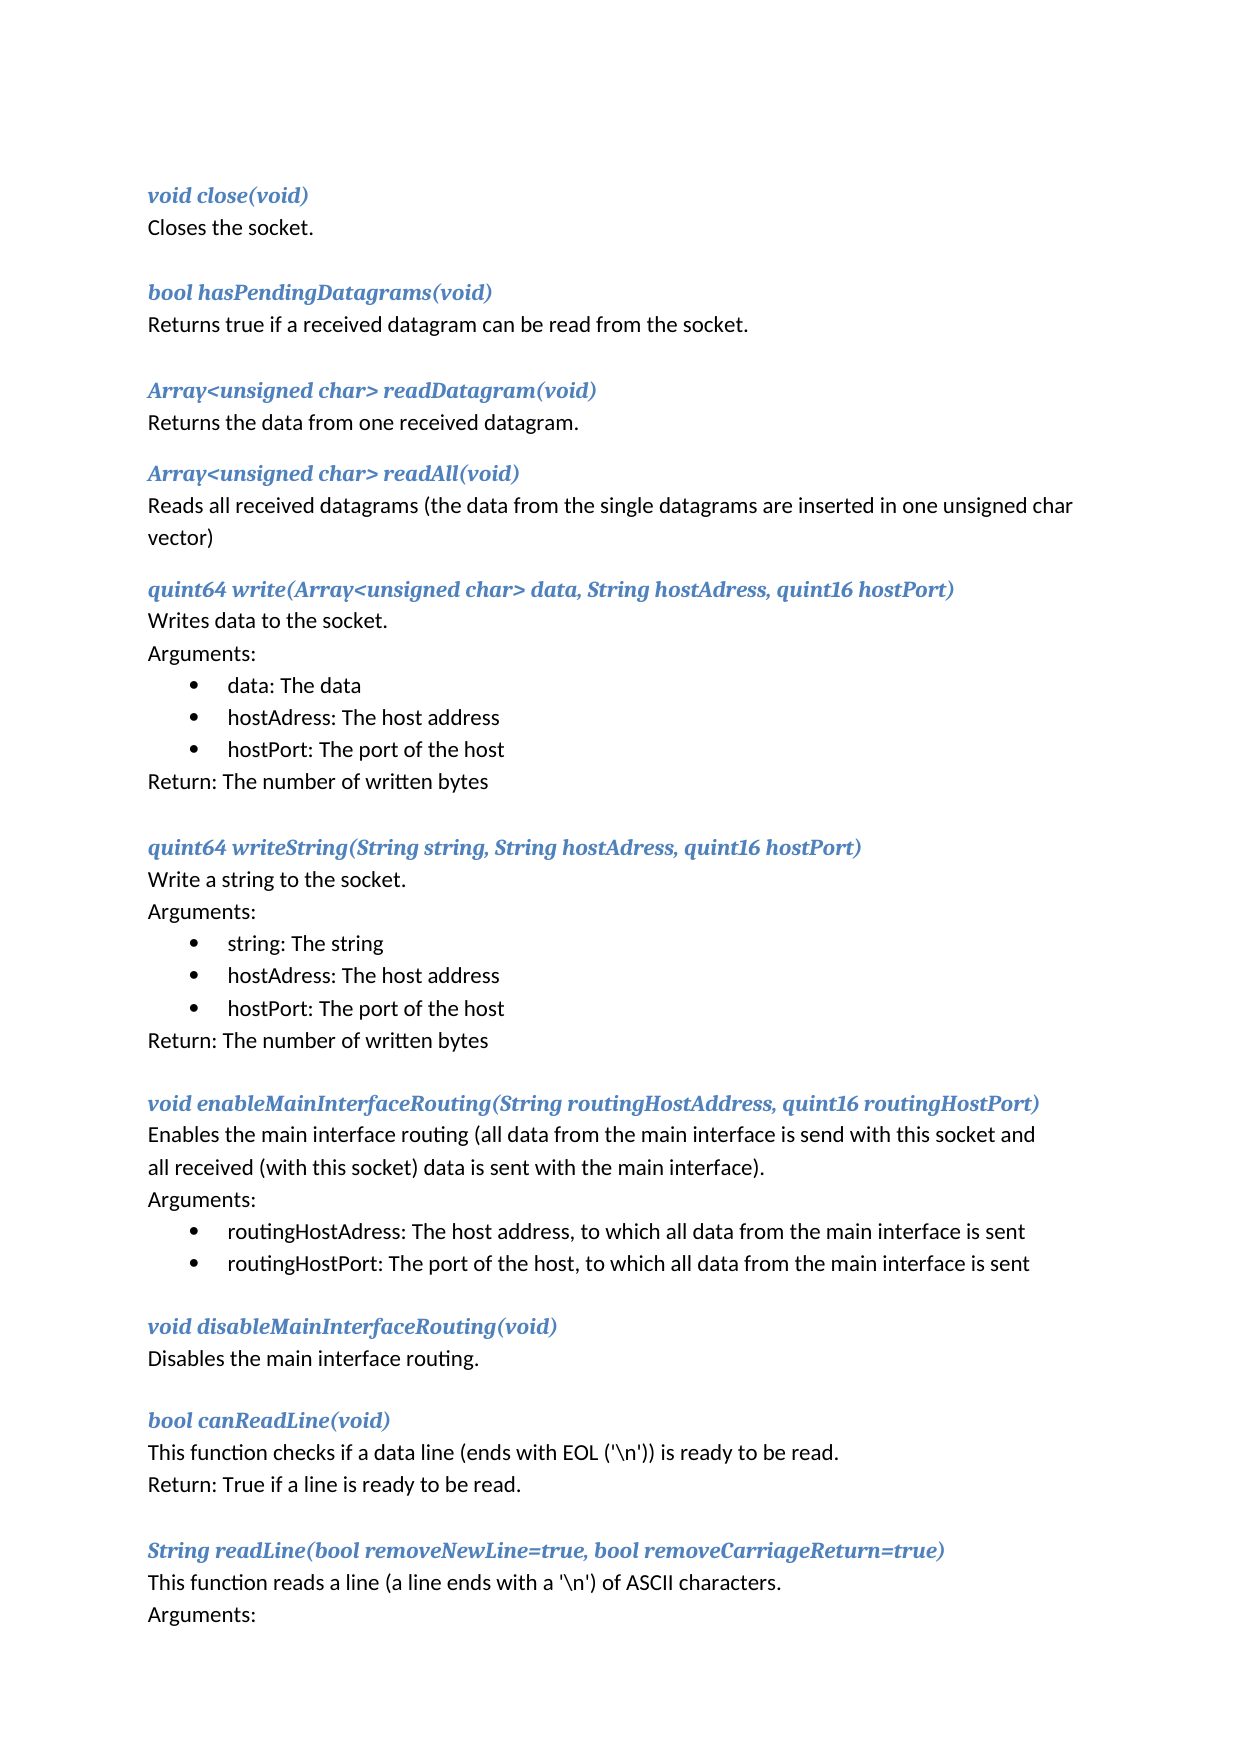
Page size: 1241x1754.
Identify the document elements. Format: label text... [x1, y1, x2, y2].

text Disables the main interface routing. [148, 1344, 1093, 1372]
list hostAdress: The host address [190, 962, 1093, 989]
subtitle void enableMainInterfaceRouting(String routingHostAddress, quint16 routingHostPort) [148, 1090, 1093, 1117]
list data: The data [190, 671, 1093, 699]
text Return: True if a line is ready to be read. [148, 1471, 1093, 1499]
text Arguments: [148, 639, 1093, 667]
text Write a string to the socket. [148, 865, 1093, 893]
list hostAdress: The host address [190, 703, 1093, 731]
text Return: The number of written bytes [148, 767, 1093, 796]
subtitle String readLine(bool removeNewLine=true, bool removeCarriageReturn=true) [148, 1538, 1093, 1564]
subtitle void close(void) [148, 183, 1093, 209]
subtitle void disableMainInterfaceRouting(void) [148, 1314, 1093, 1340]
text Arguments: [148, 1185, 1093, 1213]
list hostPort: The port of the host [190, 994, 1093, 1022]
subtitle Array<unsigned char> readDatagram(void) [148, 378, 1093, 404]
subtitle bool canReadLine(void) [148, 1408, 1093, 1434]
list routingHostPort: The port of the host, to which all data from the main interface is sent [190, 1249, 1093, 1277]
text This function checks if a data line (ends with EOL ('\n')) is ready to be read. [148, 1438, 1093, 1466]
text Reads all received datagrams (the data from the single datagrams are inserted in one unsigned char vector) [148, 491, 1093, 551]
text Arguments: [148, 1600, 1093, 1628]
text Return: The number of written bytes [148, 1026, 1093, 1054]
subtitle bool hasPendingDatagrams(void) [148, 280, 1093, 307]
text Returns the data from one received datagram. [148, 408, 1093, 436]
text Writes data to the socket. [148, 607, 1093, 634]
subtitle Array<unsigned char> readAll(void) [148, 461, 1093, 487]
list hostPort: The port of the host [190, 735, 1093, 763]
text Enables the main interface routing (all data from the main interface is send with this socket and [148, 1121, 1093, 1148]
text Returns true if a received datagram can be read from the socket. [148, 310, 1093, 338]
text Arguments: [148, 897, 1093, 925]
list string: The string [190, 929, 1093, 957]
subtitle quint64 write(Array<unsigned char> data, String hostAdress, quint16 hostPort) [148, 576, 1093, 603]
list routingHostAdress: The host address, to which all data from the main interface is sent [190, 1217, 1093, 1245]
text This function reads a line (a line ends with a '\n') of ASCII characters. [148, 1568, 1093, 1596]
text all received (with this socket) data is sent with the main interface). [148, 1153, 1093, 1181]
text Closes the socket. [148, 213, 1093, 241]
subtitle quint64 writeString(String string, String hostAdress, quint16 hostPort) [148, 835, 1093, 861]
